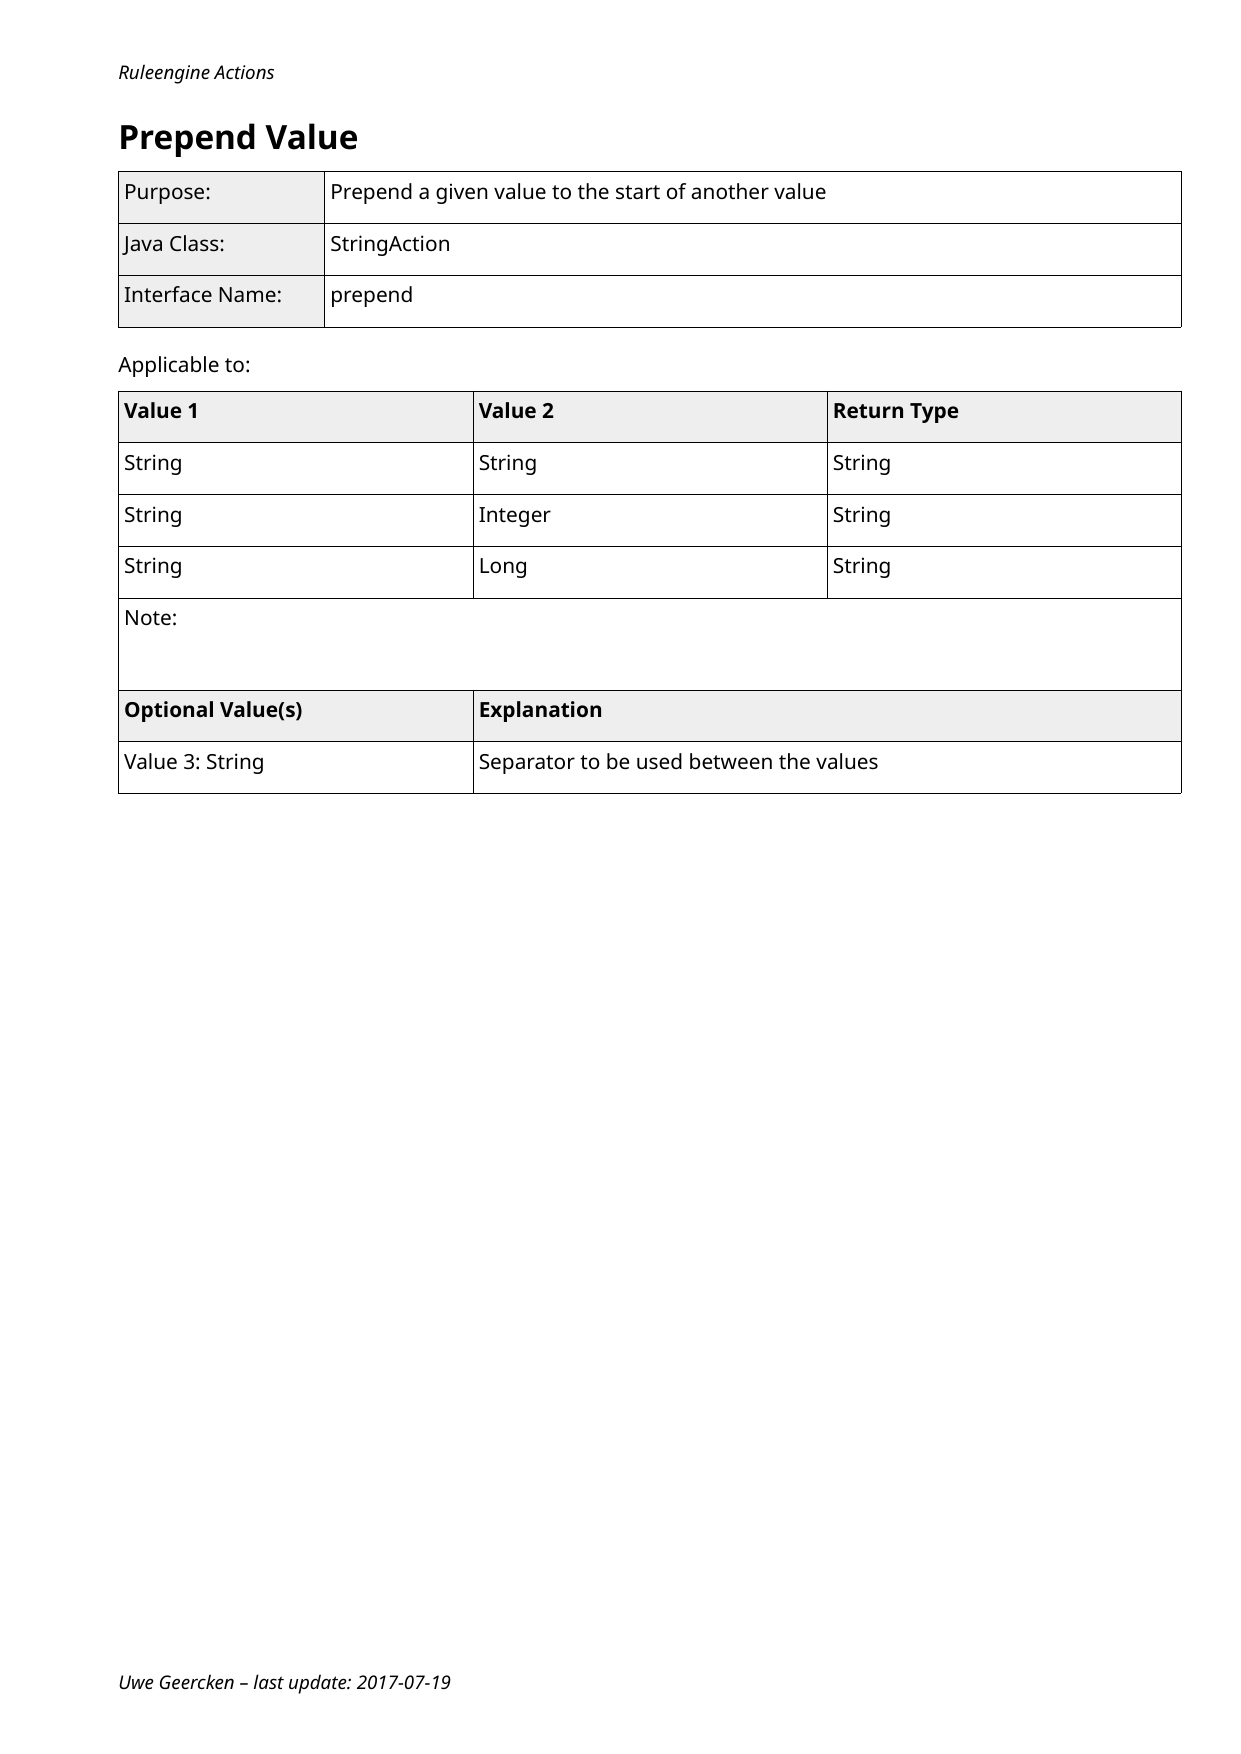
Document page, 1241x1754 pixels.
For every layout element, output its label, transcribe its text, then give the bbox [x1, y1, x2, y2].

table_header Value 2 [474, 392, 827, 442]
table_cell Explanation [474, 691, 1181, 741]
table_cell Value 3: String [119, 742, 473, 793]
table_cell String [474, 443, 827, 494]
table_cell Interface Name: [119, 276, 324, 327]
table_cell String [119, 443, 473, 494]
table_cell String [828, 443, 1181, 494]
table_header Prepend a given value to the start of another value [325, 172, 1181, 223]
text Prepend Value [118, 114, 1181, 159]
table_cell String [828, 495, 1181, 546]
text Applicable to: [118, 350, 1181, 379]
table_cell Note: [119, 599, 1181, 689]
table_cell Optional Value(s) [119, 691, 473, 741]
table_header Purpose: [119, 172, 324, 223]
table_cell String [119, 547, 473, 598]
table_cell StringAction [325, 224, 1181, 275]
table_cell Long [474, 547, 827, 598]
table_cell Java Class: [119, 224, 324, 275]
table_header Return Type [828, 392, 1181, 442]
table_cell String [119, 495, 473, 546]
table_header Value 1 [119, 392, 473, 442]
table_cell String [828, 547, 1181, 598]
table_cell Separator to be used between the values [474, 742, 1181, 793]
table_cell prepend [325, 276, 1181, 327]
table_cell Integer [474, 495, 827, 546]
